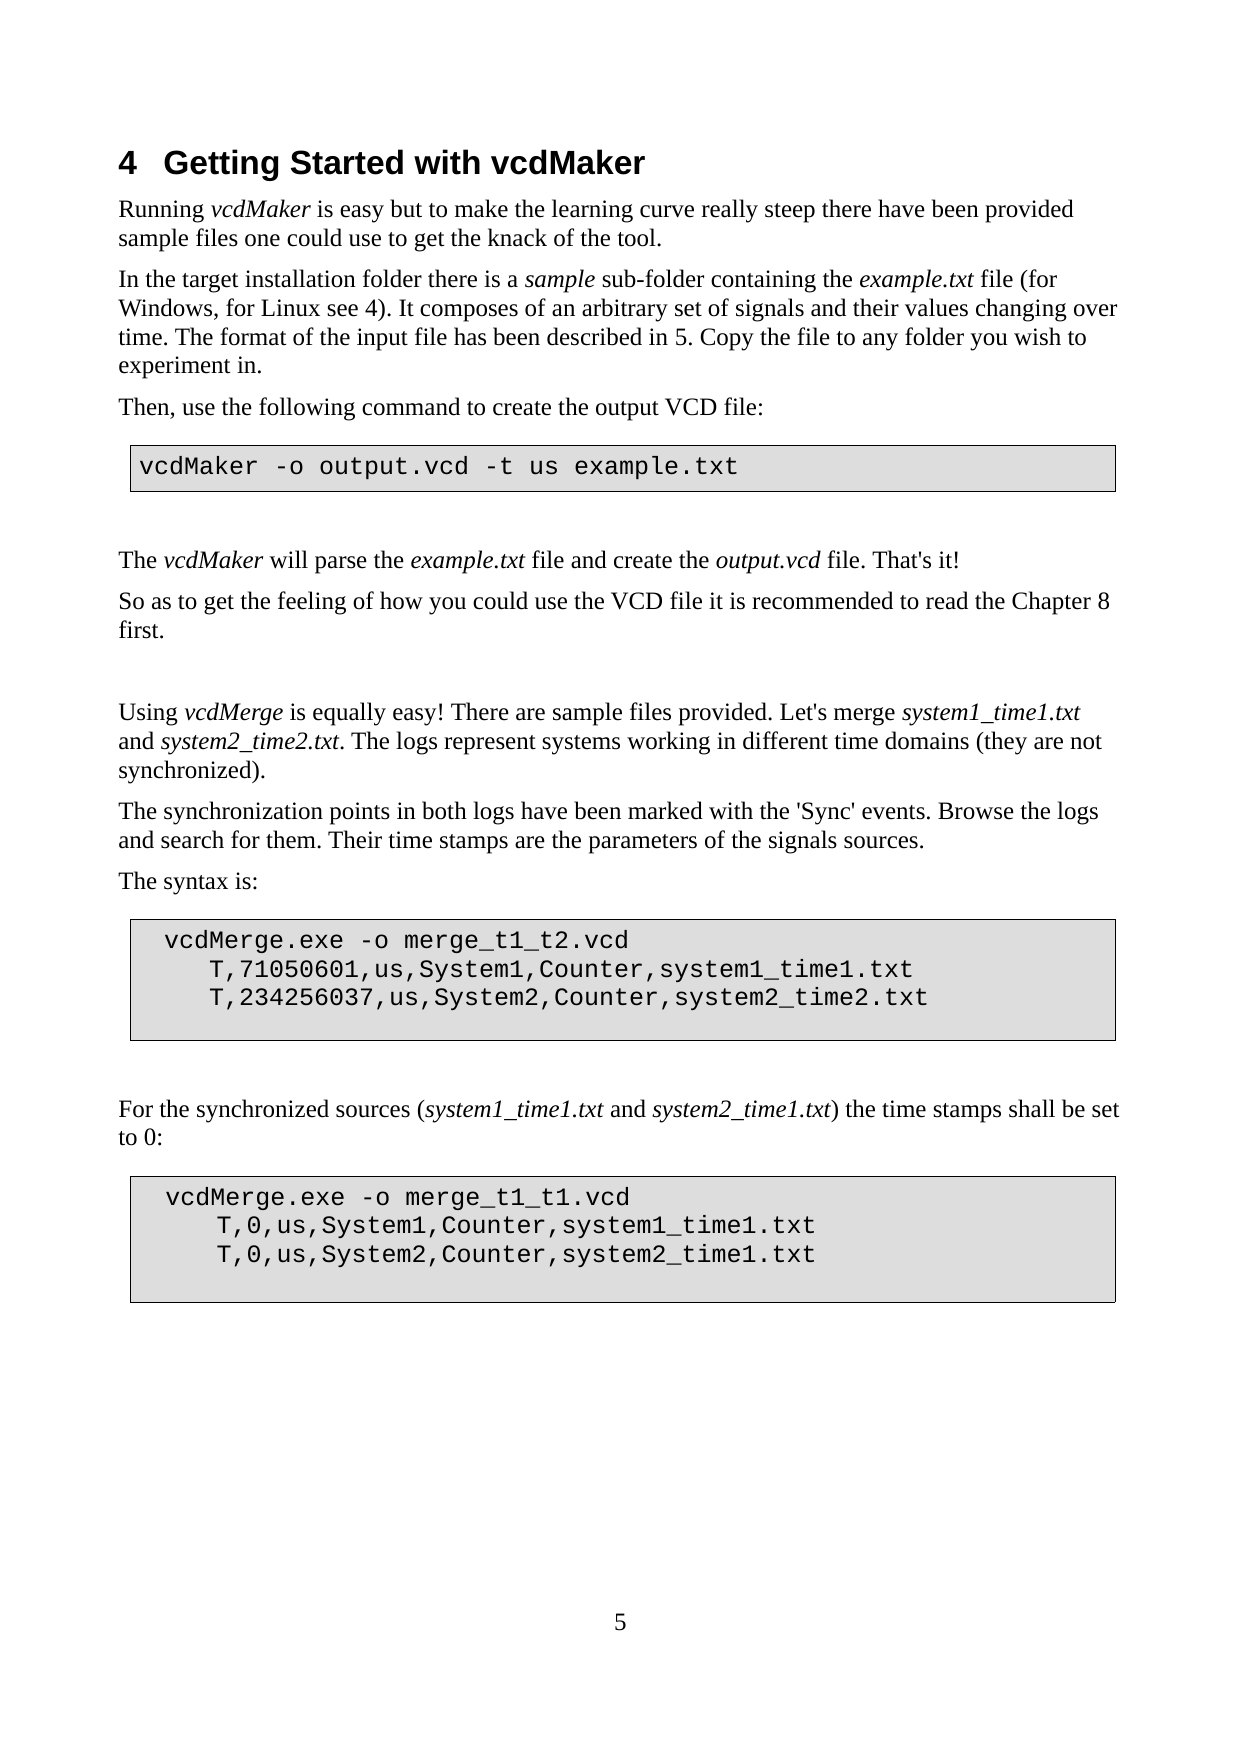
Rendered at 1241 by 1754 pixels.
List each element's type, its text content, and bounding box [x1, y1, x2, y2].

text vcdMaker -o output.vcd -t us example.txt [139, 454, 1106, 482]
text The vcdMaker will parse the example.txt file and create the output.vcd file. That's it! [118, 545, 1122, 573]
text vcdMerge.exe -o merge_t1_t2.vcd T,71050601,us,System1,Counter,system1_time1.txt T,234256037,us,System2,Counter,system2_time2.txt [164, 928, 1071, 1013]
text Then, use the following command to create the output VCD file: [118, 392, 1122, 421]
text In the target installation folder there is a sample sub-folder containing the example.txt file (for Windows, for Linux see 4). It composes of an arbitrary set of signals and their values changing over time. The format of the input file has been described in 5. Copy the file to any folder you wish to experiment in. [118, 264, 1122, 379]
text The synchronization points in both logs have been marked with the 'Sync' events. Browse the logs and search for them. Their time stamps are the parameters of the signals sources. [118, 796, 1122, 853]
text The syntax is: [118, 866, 1122, 895]
text So as to get the feeling of how you could use the VCD file it is recommended to read the Chapter 8 first. [118, 586, 1122, 643]
text Using vcdMerge is equally easy! There are sample files provided. Let's merge system1_time1.txt and system2_time2.txt. The logs represent systems working in different time domains (they are not synchronized). [118, 697, 1122, 783]
text For the synchronized sources (system1_time1.txt and system2_time1.txt) the time stamps shall be set to 0: [118, 1094, 1122, 1151]
text vcdMerge.exe -o merge_t1_t1.vcd T,0,us,System1,Counter,system1_time1.txt T,0,us,System2,Counter,system2_time1.txt [165, 1184, 1063, 1269]
subtitle Getting Started with vcdMaker [118, 143, 1122, 182]
text Running vcdMaker is easy but to make the learning curve really steep there have been provided sample files one could use to get the knack of the tool. [118, 194, 1122, 252]
